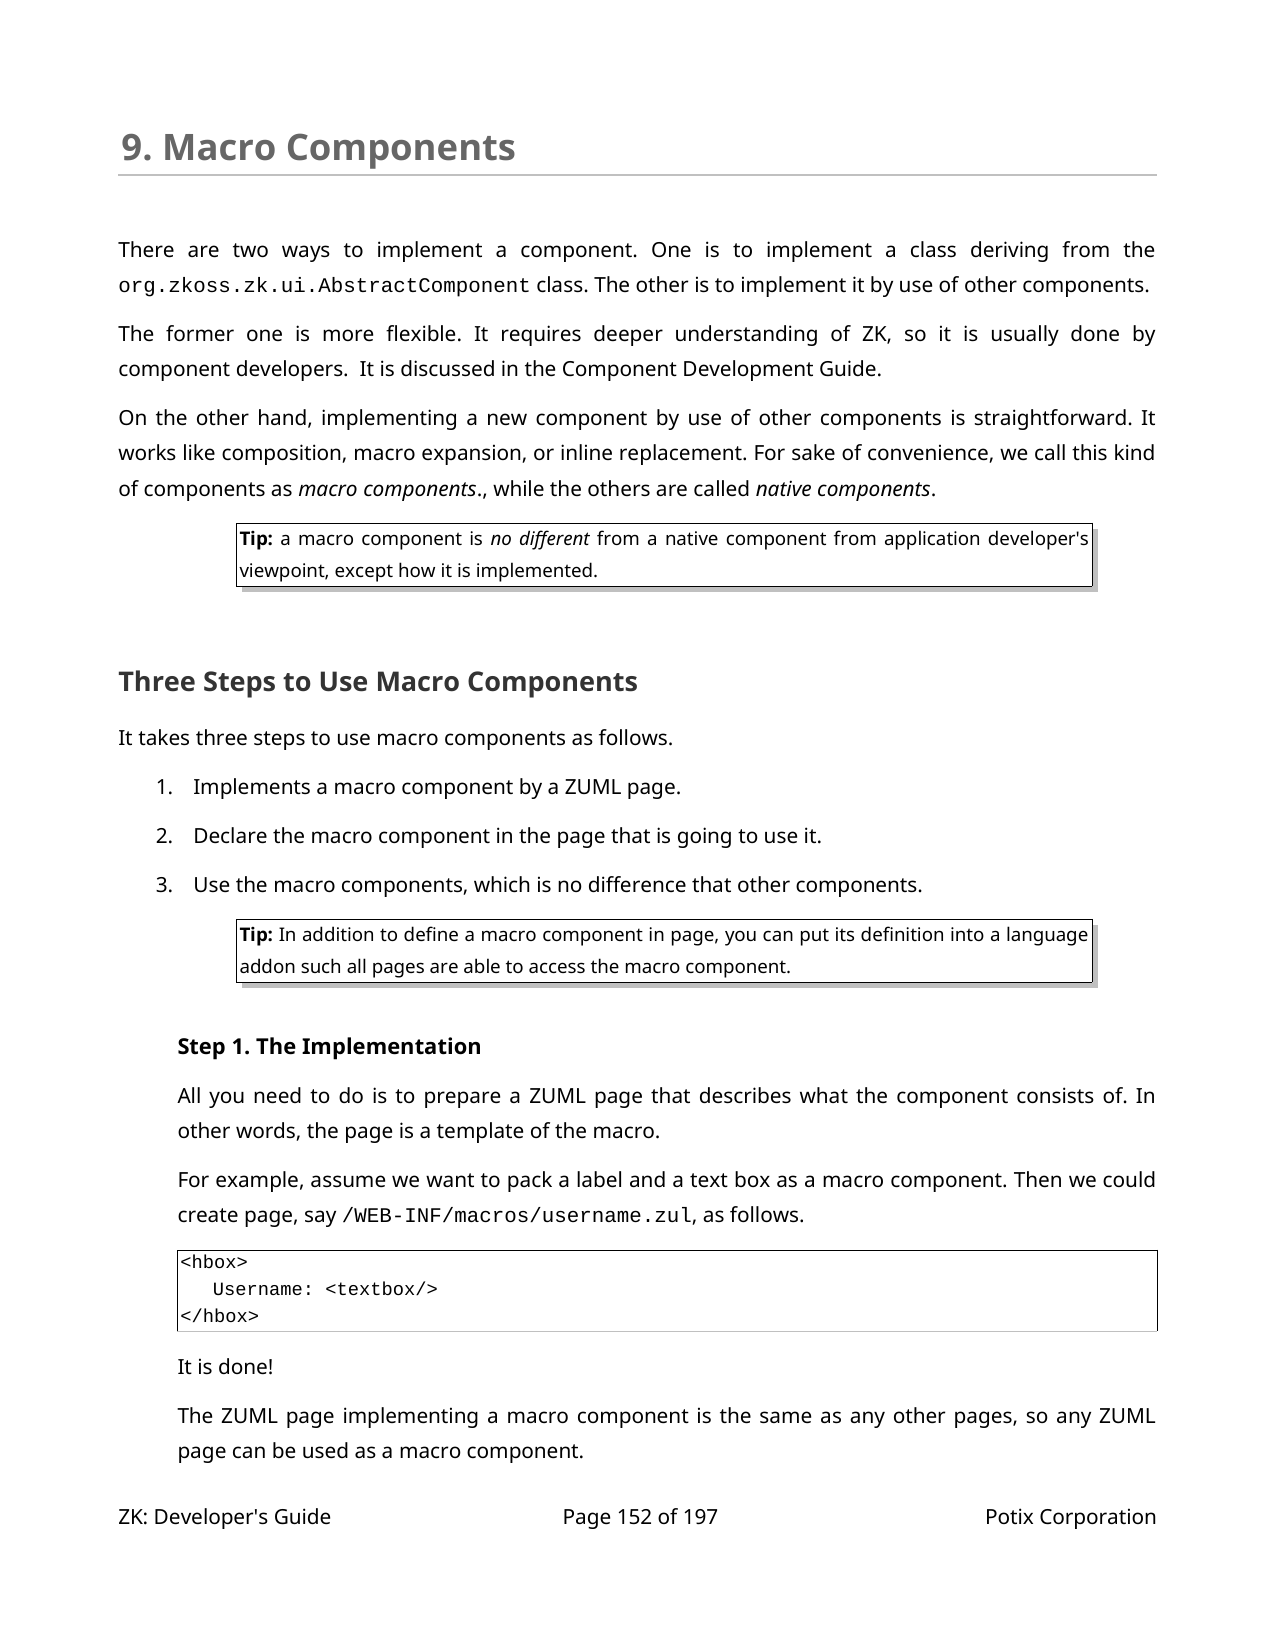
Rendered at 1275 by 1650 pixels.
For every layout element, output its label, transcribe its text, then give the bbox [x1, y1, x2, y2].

text For example, assume we want to pack a label and a text box as a macro component. Then we could create page, say /WEB-INF/macros/username.zul, as follows. [177, 1165, 1157, 1229]
list Declare the macro component in the page that is going to use it. [156, 821, 1157, 849]
text There are two ways to implement a component. One is to implement a class deriving from the org.zkoss.zk.ui.AbstractComponent class. The other is to implement it by use of other components. [118, 235, 1157, 299]
text The ZUML page implementing a macro component is the same as any other pages, so any ZUML page can be used as a macro component. [177, 1401, 1157, 1464]
subtitle 9. Macro Components [118, 118, 1157, 174]
text Tip: In addition to define a macro component in page, you can put its definition into a language addon such all pages are able to access the macro component. [237, 920, 1092, 982]
text On the other hand, implementing a new component by use of other components is straightforward. It works like composition, macro expansion, or inline replacement. For sake of convenience, we call this kind of components as macro components., while the others are called native components. [118, 403, 1157, 502]
text </hbox> [178, 1304, 1157, 1331]
subtitle Step 1. The Implementation [177, 1031, 1157, 1061]
text Username: <textbox/> [178, 1277, 1157, 1301]
list Use the macro components, which is no difference that other components. [156, 870, 1157, 898]
text It is done! [177, 1352, 1157, 1380]
text It takes three steps to use macro components as follows. [118, 723, 1157, 751]
text The former one is more flexible. It requires deeper understanding of ZK, so it is usually done by component developers. It is discussed in the Component Development Guide. [118, 319, 1157, 383]
text All you need to do is to prepare a ZUML page that describes what the component consists of. In other words, the page is a template of the macro. [177, 1081, 1157, 1144]
text <hbox> [178, 1251, 1157, 1274]
subtitle Three Steps to Use Macro Components [118, 663, 1157, 699]
text Tip: a macro component is no different from a native component from application developer's viewpoint, except how it is implemented. [237, 524, 1092, 586]
list Implements a macro component by a ZUML page. [156, 772, 1157, 800]
